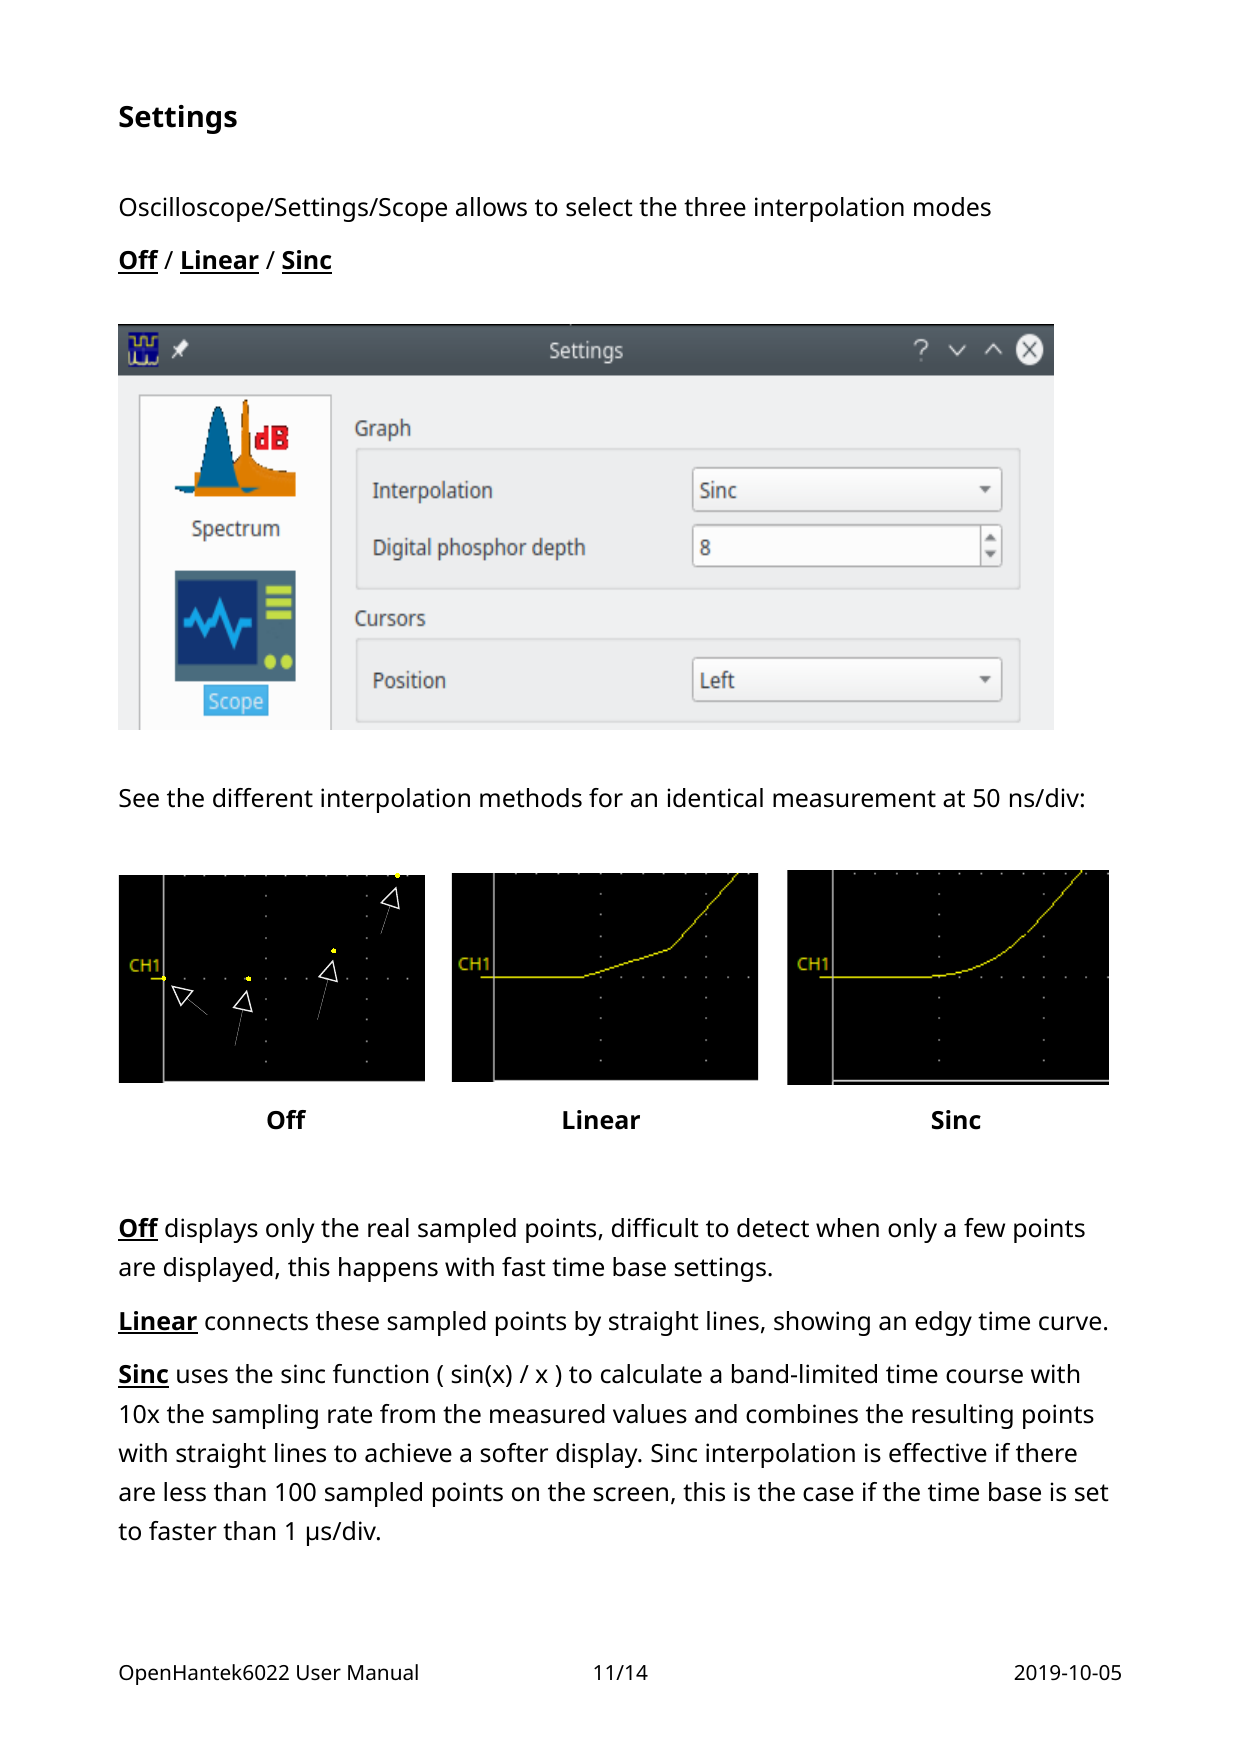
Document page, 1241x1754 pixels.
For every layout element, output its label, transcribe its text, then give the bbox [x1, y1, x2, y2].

subtitle Off Linear Sinc [118, 1103, 1122, 1137]
picture [118, 875, 425, 1083]
subtitle Linear connects these sampled points by straight lines, showing an edgy time curve. [118, 1303, 1122, 1337]
picture [118, 324, 1054, 730]
picture [787, 870, 1109, 1085]
subtitle Oscilloscope/Settings/Scope allows to select the three interpolation modes [118, 189, 1122, 223]
subtitle Sinc uses the sinc function ( sin(x) / x ) to calculate a band-limited time course with 10x the sampling rate from the measured values and combines the resulting points with straight lines to achieve a softer display. Sinc interpolation is effective if there are less than 100 sampled points on the screen, this is the case if the time base is set to faster than 1 µs/div. [118, 1357, 1122, 1548]
subtitle Off / Linear / Sinc [118, 243, 1122, 277]
subtitle Off displays only the real sampled points, difficult to detect when only a few points are displayed, this happens with fast time base settings. [118, 1211, 1122, 1284]
subtitle See the different interpolation methods for an identical measurement at 50 ns/div: [118, 781, 1122, 814]
subtitle Settings [118, 96, 1122, 136]
picture [451, 873, 759, 1082]
